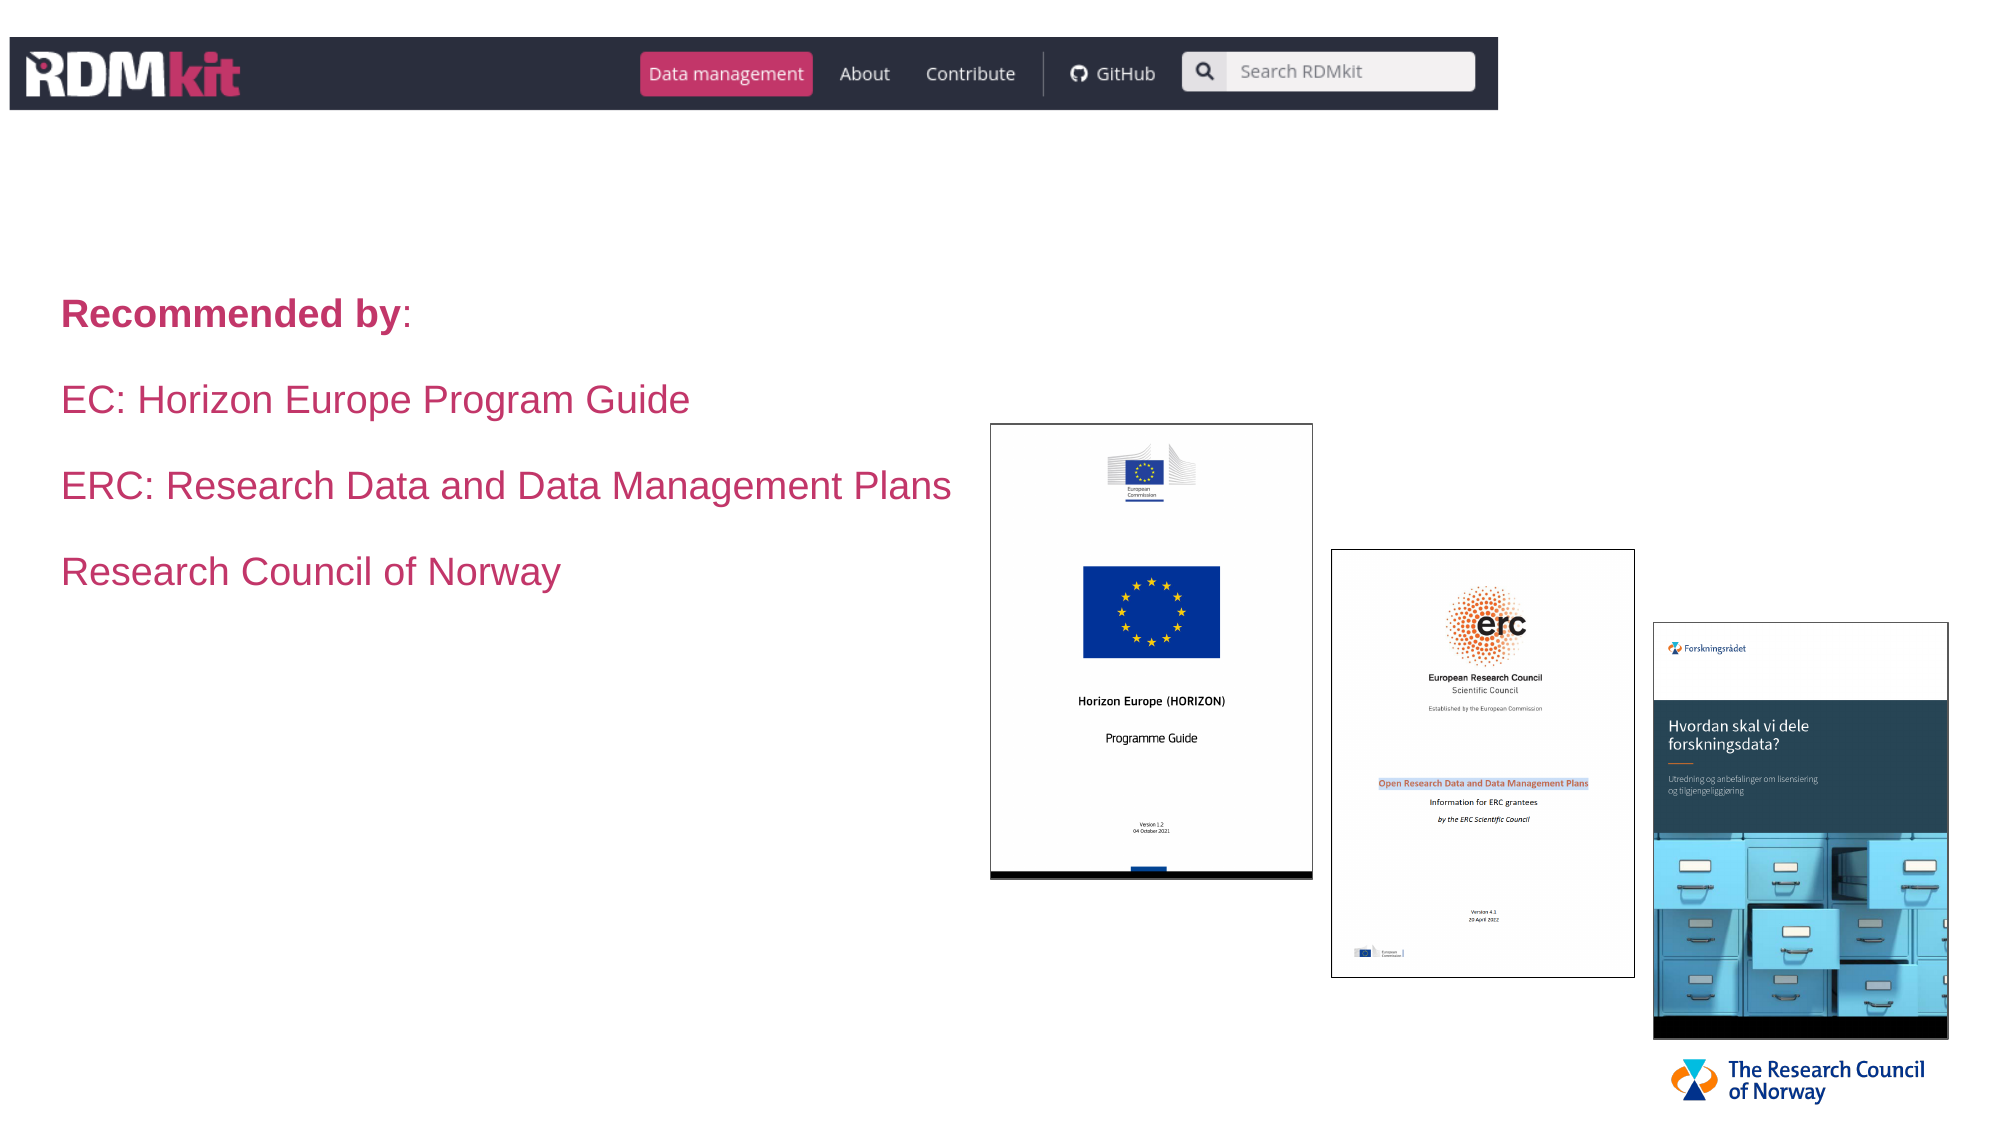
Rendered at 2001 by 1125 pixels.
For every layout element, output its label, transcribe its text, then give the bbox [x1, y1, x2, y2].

text_box Recommended by: EC: Horizon Europe Program Guide ERC: Research Data and Data Management Plans Research Council of Norway [60, 264, 992, 477]
picture [9, 37, 1499, 139]
picture [991, 425, 1312, 879]
picture [1332, 550, 1634, 977]
picture [1670, 1058, 1931, 1105]
picture [1654, 623, 1948, 1039]
